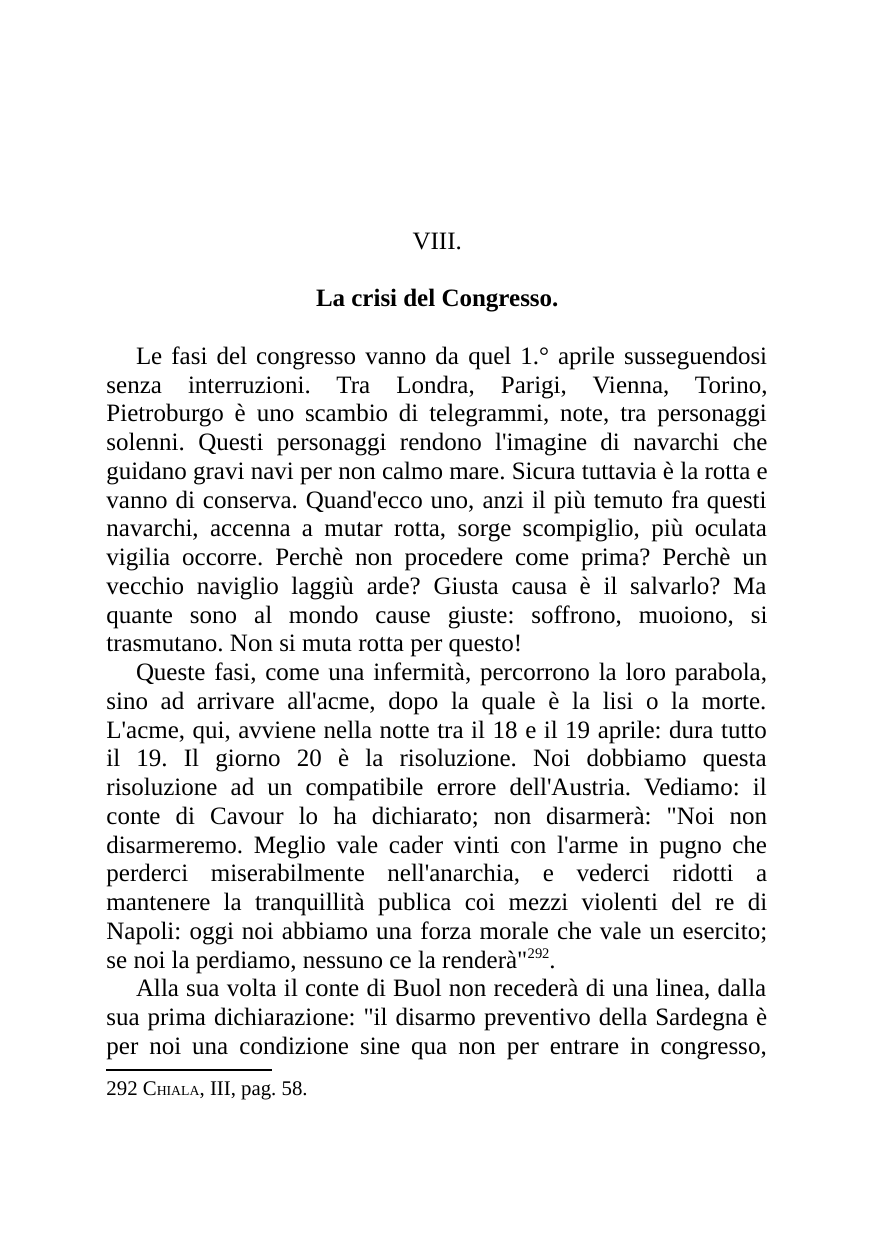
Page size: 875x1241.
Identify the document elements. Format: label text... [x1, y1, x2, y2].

text Chiala, III, pag. 58. [106, 1076, 768, 1100]
text Le fasi del congresso vanno da quel 1.° aprile susseguendosi senza interruzioni. Tra Londra, Parigi, Vienna, Torino, Pietroburgo è uno scambio di telegrammi, note, tra personaggi solenni. Questi personaggi rendono l'imagine di navarchi che guidano gravi navi per non calmo mare. Sicura tuttavia è la rotta e vanno di conserva. Quand'ecco uno, anzi il più temuto fra questi navarchi, accenna a mutar rotta, sorge scompiglio, più oculata vigilia occorre. Perchè non procedere come prima? Perchè un vecchio naviglio laggiù arde? Giusta causa è il salvarlo? Ma quante sono al mondo cause giuste: soffrono, muoiono, si trasmutano. Non si muta rotta per questo! [106, 341, 768, 657]
text Alla sua volta il conte di Buol non recederà di una linea, dalla sua prima dichiarazione: "il disarmo preventivo della Sardegna è per noi una condizione sine qua non per entrare in congresso, [106, 973, 768, 1060]
text La crisi del Congresso. [106, 283, 768, 312]
text Queste fasi, come una infermità, percorrono la loro parabola, sino ad arrivare all'acme, dopo la quale è la lisi o la morte. L'acme, qui, avviene nella notte tra il 18 e il 19 aprile: dura tutto il 19. Il giorno 20 è la risoluzione. Noi dobbiamo questa risoluzione ad un compatibile errore dell'Austria. Vediamo: il conte di Cavour lo ha dichiarato; non disarmerà: "Noi non disarmeremo. Meglio vale cader vinti con l'arme in pugno che perderci miserabilmente nell'anarchia, e vederci ridotti a mantenere la tranquillità publica coi mezzi violenti del re di Napoli: oggi noi abbiamo una forza morale che vale un esercito; se noi la perdiamo, nessuno ce la renderà". [106, 657, 768, 973]
text VIII. [106, 226, 768, 255]
